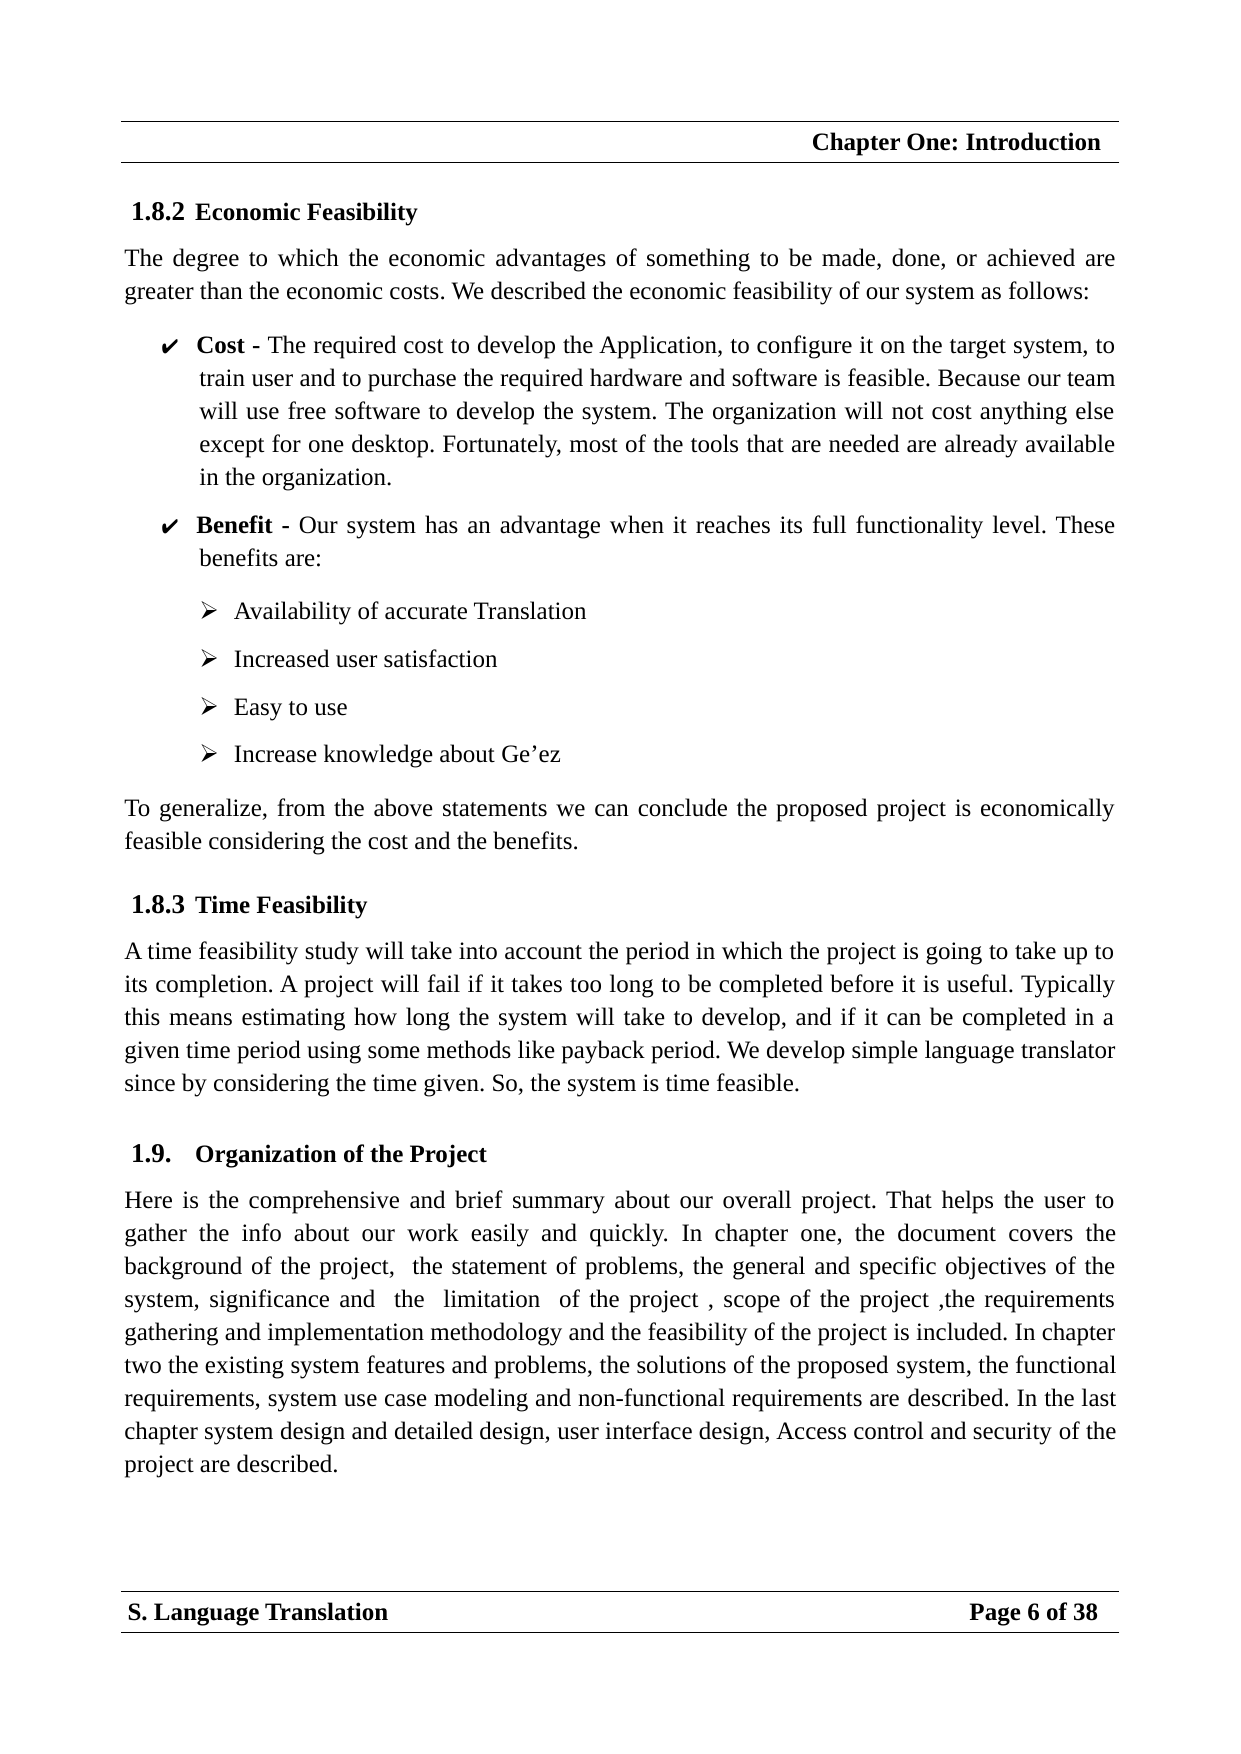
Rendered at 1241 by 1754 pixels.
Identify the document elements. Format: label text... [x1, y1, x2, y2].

list Cost - The required cost to develop the Application, to configure it on the target system, to train user and to purchase the required hardware and software is feasible. Because our team will use free software to develop the system. The organization will not cost anything else except for one desktop. Fortunately, most of the tools that are needed are already available in the organization. [159, 327, 1119, 491]
subtitle Time Feasibility [121, 885, 1119, 919]
text A time feasibility study will take into account the period in which the project is going to take up to its completion. A project will fail if it takes too long to be completed before it is useful. Typically this means estimating how long the system will take to develop, and if it can be completed in a given time period using some methods like payback period. We develop simple language translator since by considering the time given. So, the system is time feasible. [121, 933, 1119, 1097]
list Availability of accurate Translation [196, 593, 1119, 625]
list Increased user satisfaction [196, 641, 1119, 673]
text The degree to which the economic advantages of something to be made, done, or achieved are greater than the economic costs. We described the economic feasibility of our system as follows: [121, 240, 1119, 308]
list Benefit - Our system has an advantage when it reaches its full functionality level. These benefits are: [159, 507, 1119, 574]
subtitle Organization of the Project [121, 1134, 1119, 1168]
subtitle Economic Feasibility [121, 192, 1119, 226]
list Easy to use [196, 689, 1119, 720]
text Here is the comprehensive and brief summary about our overall project. That helps the user to gather the info about our work easily and quickly. In chapter one, the document covers the background of the project, the statement of problems, the general and specific objectives of the system, significance and the limitation of the project , scope of the project ,the requirements gathering and implementation methodology and the feasibility of the project is included. In chapter two the existing system features and problems, the solutions of the proposed system, the functional requirements, system use case modeling and non-functional requirements are described. In the last chapter system design and detailed design, user interface design, Access control and security of the project are described. [121, 1182, 1119, 1478]
text To generalize, from the above statements we can conclude the proposed project is economically feasible considering the cost and the benefits. [121, 790, 1119, 855]
list Increase knowledge about Ge’ez [196, 736, 1119, 771]
